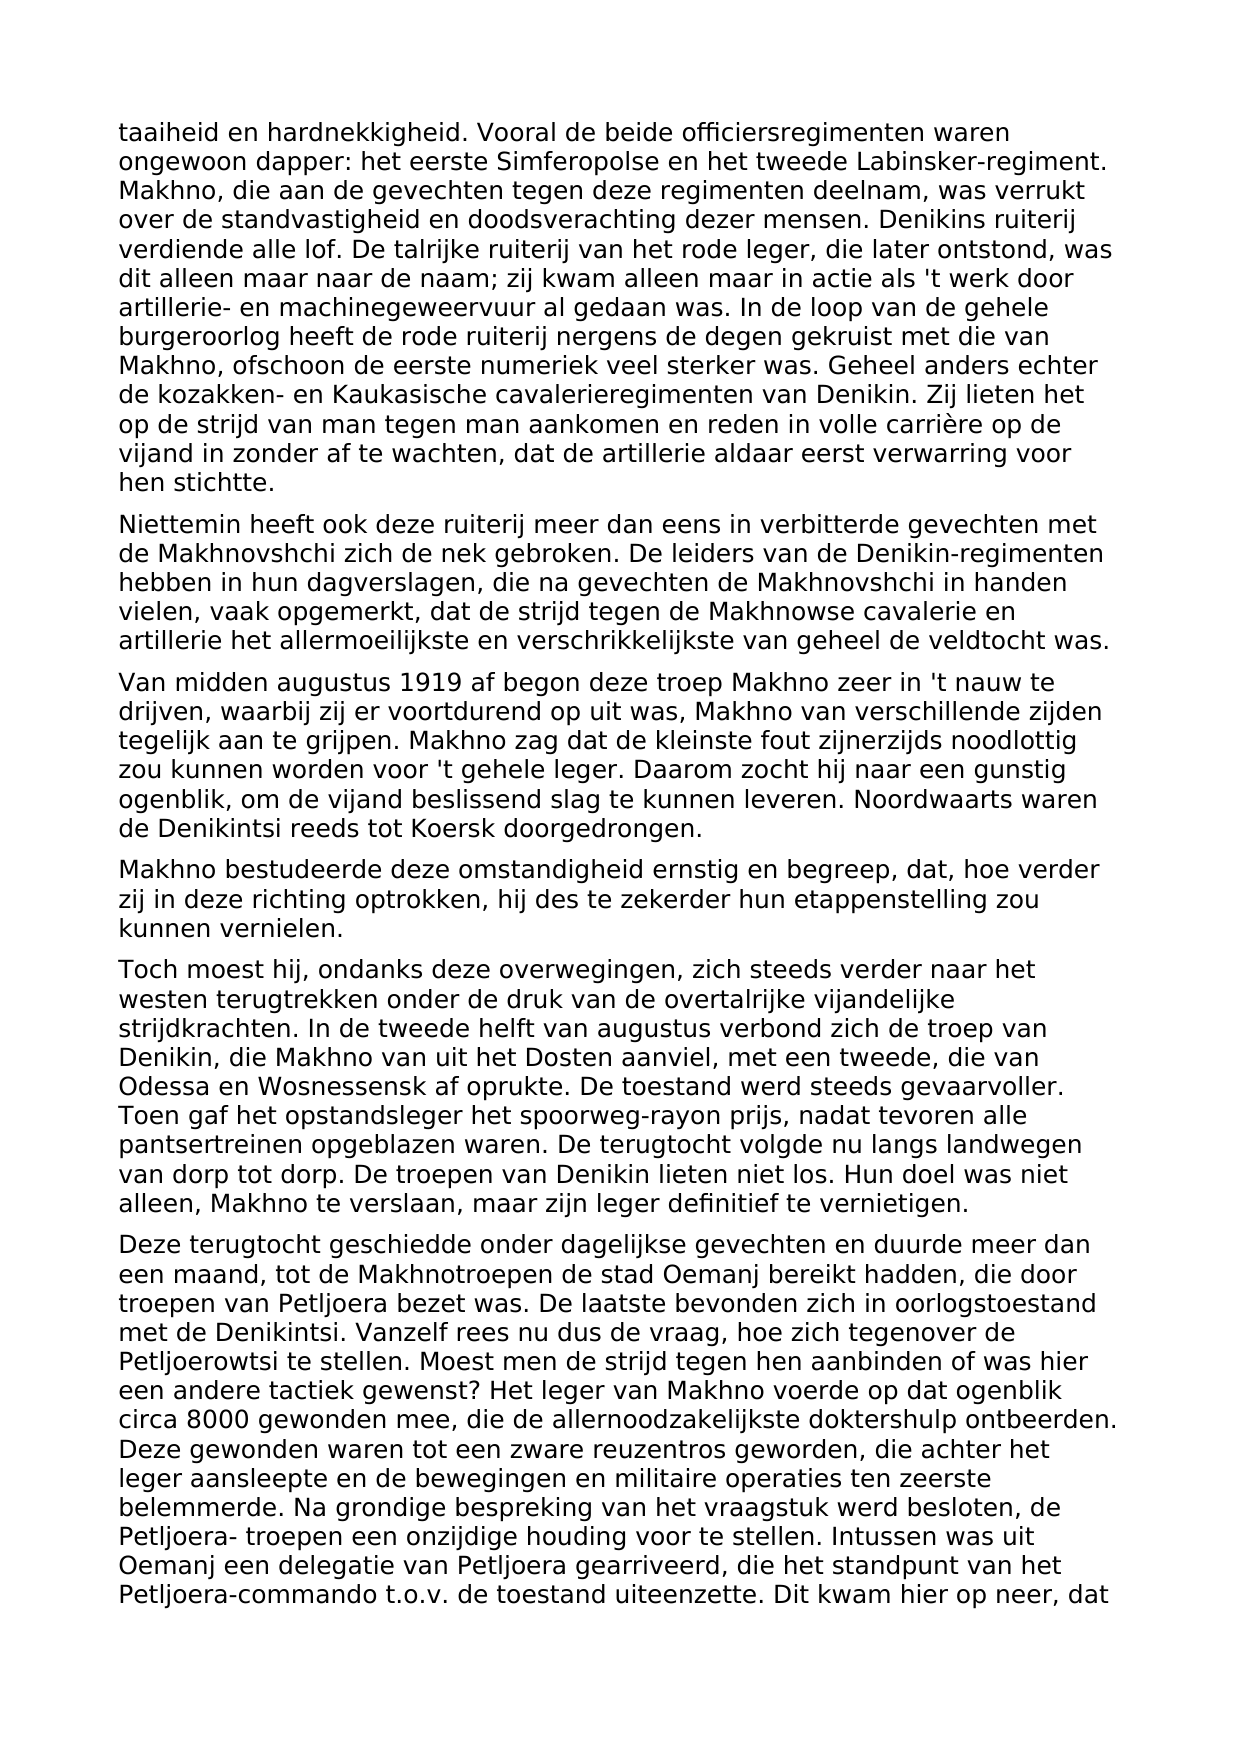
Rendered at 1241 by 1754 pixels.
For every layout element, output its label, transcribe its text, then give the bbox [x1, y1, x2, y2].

text Makhno bestudeerde deze omstandigheid ernstig en begreep, dat, hoe verder zij in deze richting optrokken, hij des te zekerder hun etappenstelling zou kunnen vernielen. [118, 856, 1122, 943]
text taaiheid en hardnekkigheid. Vooral de beide officiersregimenten waren ongewoon dapper: het eerste Simferopolse en het tweede Labinsker-regiment. Makhno, die aan de gevechten tegen deze regimenten deelnam, was verrukt over de standvastigheid en doodsverachting dezer mensen. Denikins ruiterij verdiende alle lof. De talrijke ruiterij van het rode leger, die later ontstond, was dit alleen maar naar de naam; zij kwam alleen maar in actie als 't werk door artillerie- en machinegeweervuur al gedaan was. In de loop van de gehele burgeroorlog heeft de rode ruiterij nergens de degen gekruist met die van Makhno, ofschoon de eerste numeriek veel sterker was. Geheel anders echter de kozakken- en Kaukasische cavalerieregimenten van Denikin. Zij lieten het op de strijd van man tegen man aankomen en reden in volle carrière op de vijand in zonder af te wachten, dat de artillerie aldaar eerst verwarring voor hen stichtte. [118, 118, 1122, 497]
text Niettemin heeft ook deze ruiterij meer dan eens in verbitterde gevechten met de Makhnovshchi zich de nek gebroken. De leiders van de Denikin-regimenten hebben in hun dagverslagen, die na gevechten de Makhnovshchi in handen vielen, vaak opgemerkt, dat de strijd tegen de Makhnowse cavalerie en artillerie het allermoeilijkste en verschrikkelijkste van geheel de veldtocht was. [118, 510, 1122, 656]
text Toch moest hij, ondanks deze overwegingen, zich steeds verder naar het westen terugtrekken onder de druk van de overtalrijke vijandelijke strijdkrachten. In de tweede helft van augustus verbond zich de troep van Denikin, die Makhno van uit het Dosten aanviel, met een tweede, die van Odessa en Wosnessensk af oprukte. De toestand werd steeds gevaarvoller. Toen gaf het opstandsleger het spoorweg-rayon prijs, nadat tevoren alle pantsertreinen opgeblazen waren. De terugtocht volgde nu langs landwegen van dorp tot dorp. De troepen van Denikin lieten niet los. Hun doel was niet alleen, Makhno te verslaan, maar zijn leger definitief te vernietigen. [118, 956, 1122, 1218]
text Van midden augustus 1919 af begon deze troep Makhno zeer in 't nauw te drijven, waarbij zij er voortdurend op uit was, Makhno van verschillende zijden tegelijk aan te grijpen. Makhno zag dat de kleinste fout zijnerzijds noodlottig zou kunnen worden voor 't gehele leger. Daarom zocht hij naar een gunstig ogenblik, om de vijand beslissend slag te kunnen leveren. Noordwaarts waren de Denikintsi reeds tot Koersk doorgedrongen. [118, 668, 1122, 843]
text Deze terugtocht geschiedde onder dagelijkse gevechten en duurde meer dan een maand, tot de Makhnotroepen de stad Oemanj bereikt hadden, die door troepen van Petljoera bezet was. De laatste bevonden zich in oorlogstoestand met de Denikintsi. Vanzelf rees nu dus de vraag, hoe zich tegenover de Petljoerowtsi te stellen. Moest men de strijd tegen hen aanbinden of was hier een andere tactiek gewenst? Het leger van Makhno voerde op dat ogenblik circa 8000 gewonden mee, die de allernoodzakelijkste doktershulp ontbeerden. Deze gewonden waren tot een zware reuzentros geworden, die achter het leger aansleepte en de bewegingen en militaire operaties ten zeerste belemmerde. Na grondige bespreking van het vraagstuk werd besloten, de Petljoera- troepen een onzijdige houding voor te stellen. Intussen was uit Oemanj een delegatie van Petljoera gearriveerd, die het standpunt van het Petljoera-commando t.o.v. de toestand uiteenzette. Dit kwam hier op neer, dat [118, 1231, 1122, 1610]
